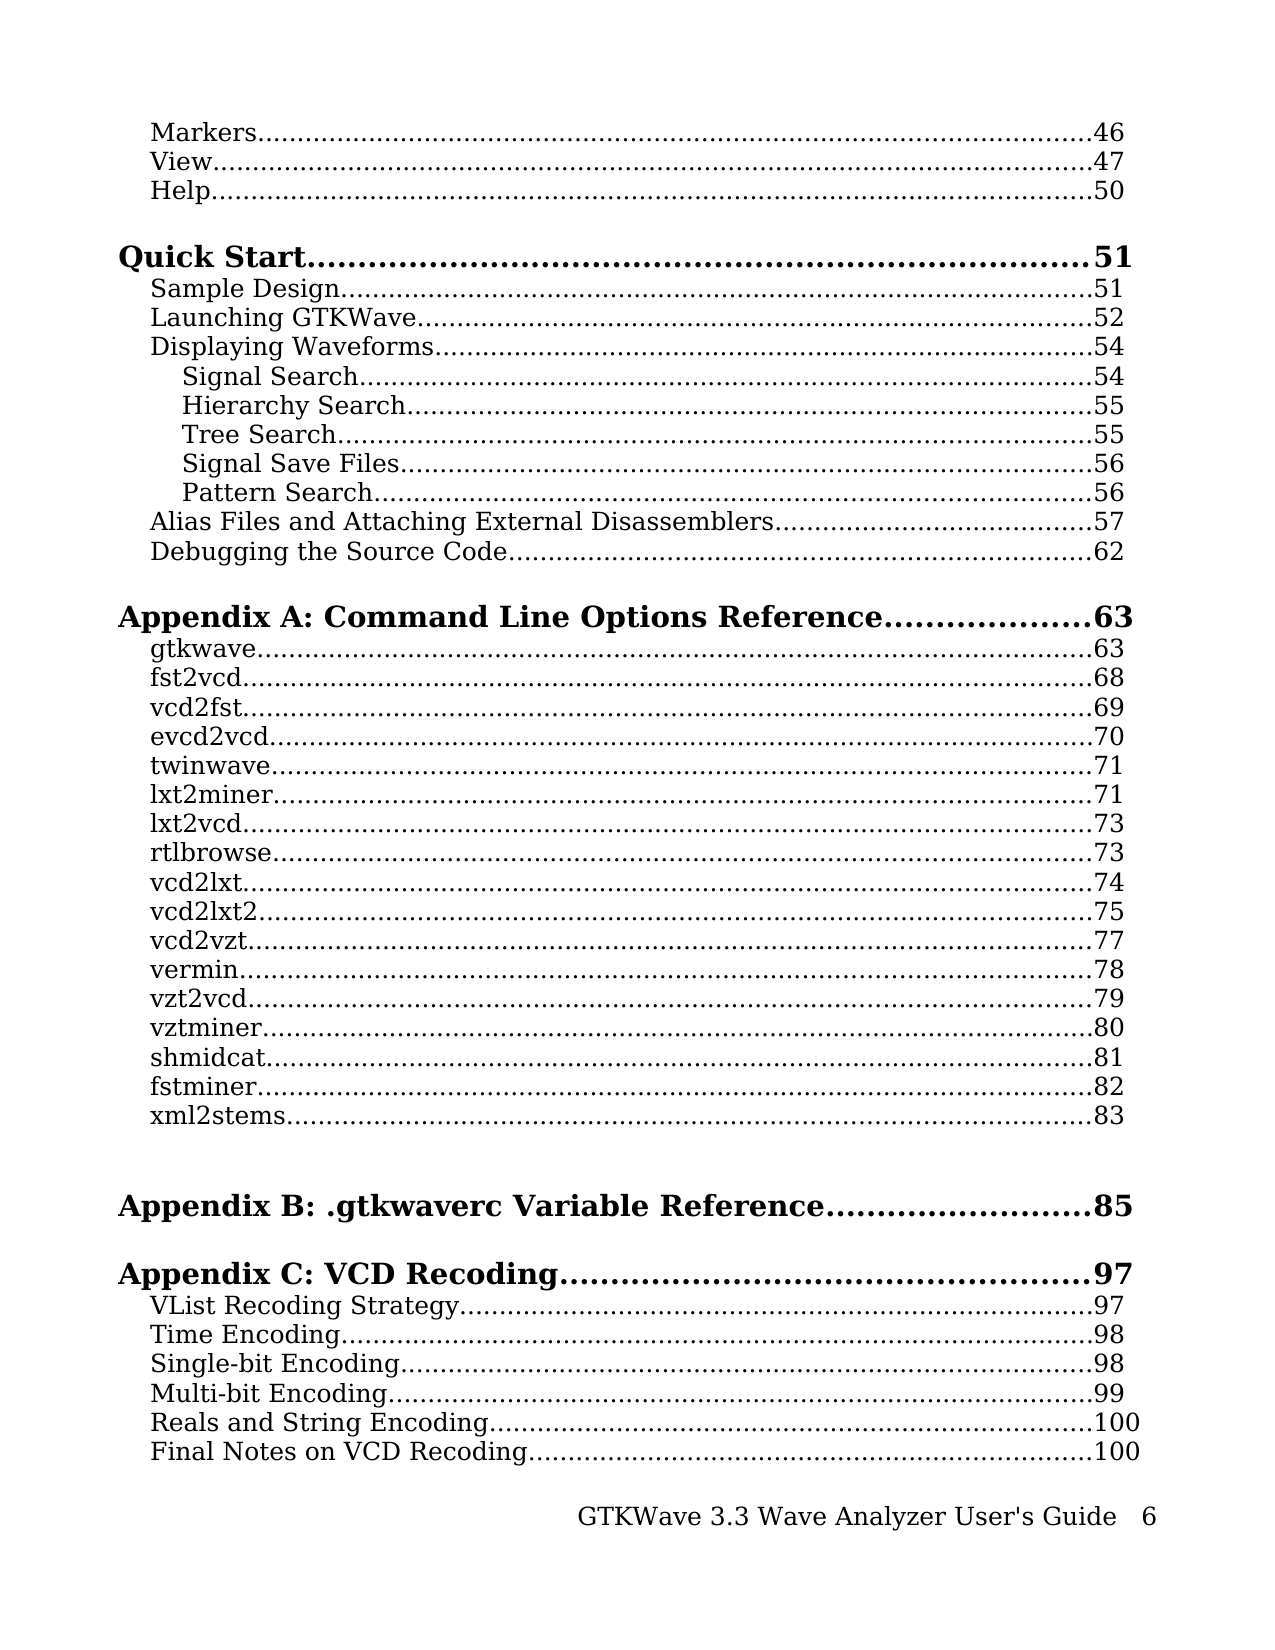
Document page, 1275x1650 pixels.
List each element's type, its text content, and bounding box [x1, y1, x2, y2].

text Quick Start 51 [118, 240, 1157, 274]
text Displaying Waveforms 54 [118, 332, 1157, 362]
text vermin 78 [118, 955, 1157, 984]
text Reals and String Encoding 100 [118, 1408, 1157, 1437]
text Appendix B: .gtkwaverc Variable Reference 85 [118, 1188, 1157, 1223]
text gtkwave 63 [118, 634, 1157, 663]
text Alias Files and Attaching External Disassemblers 57 [118, 507, 1157, 537]
text Launching GTKWave 52 [118, 303, 1157, 332]
text Help 50 [118, 176, 1157, 206]
text Final Notes on VCD Recoding 100 [118, 1437, 1157, 1466]
text xml2stems 83 [118, 1101, 1157, 1130]
text Markers 46 [118, 118, 1157, 147]
text Signal Save Files 56 [118, 449, 1157, 478]
text fstminer 82 [118, 1072, 1157, 1101]
text Debugging the Source Code 62 [118, 537, 1157, 566]
text Single-bit Encoding 98 [118, 1350, 1157, 1379]
text Multi-bit Encoding 99 [118, 1379, 1157, 1408]
text Pattern Search 56 [118, 478, 1157, 507]
text vcd2lxt 74 [118, 868, 1157, 897]
text vztminer 80 [118, 1013, 1157, 1043]
text twinwave 71 [118, 751, 1157, 780]
text Tree Search 55 [118, 420, 1157, 449]
text Hierarchy Search 55 [118, 391, 1157, 420]
text VList Recoding Strategy 97 [118, 1291, 1157, 1321]
text Appendix C: VCD Recoding 97 [118, 1257, 1157, 1291]
text vcd2fst 69 [118, 693, 1157, 722]
text Time Encoding 98 [118, 1321, 1157, 1350]
text Signal Search 54 [118, 362, 1157, 391]
text View 47 [118, 147, 1157, 176]
text rtlbrowse 73 [118, 838, 1157, 868]
text Sample Design 51 [118, 274, 1157, 303]
text vcd2vzt 77 [118, 926, 1157, 955]
text Appendix A: Command Line Options Reference 63 [118, 600, 1157, 634]
text vcd2lxt2 75 [118, 897, 1157, 926]
text lxt2miner 71 [118, 780, 1157, 809]
text evcd2vcd 70 [118, 722, 1157, 751]
text vzt2vcd 79 [118, 984, 1157, 1013]
text lxt2vcd 73 [118, 809, 1157, 838]
text shmidcat 81 [118, 1043, 1157, 1072]
text fst2vcd 68 [118, 663, 1157, 693]
